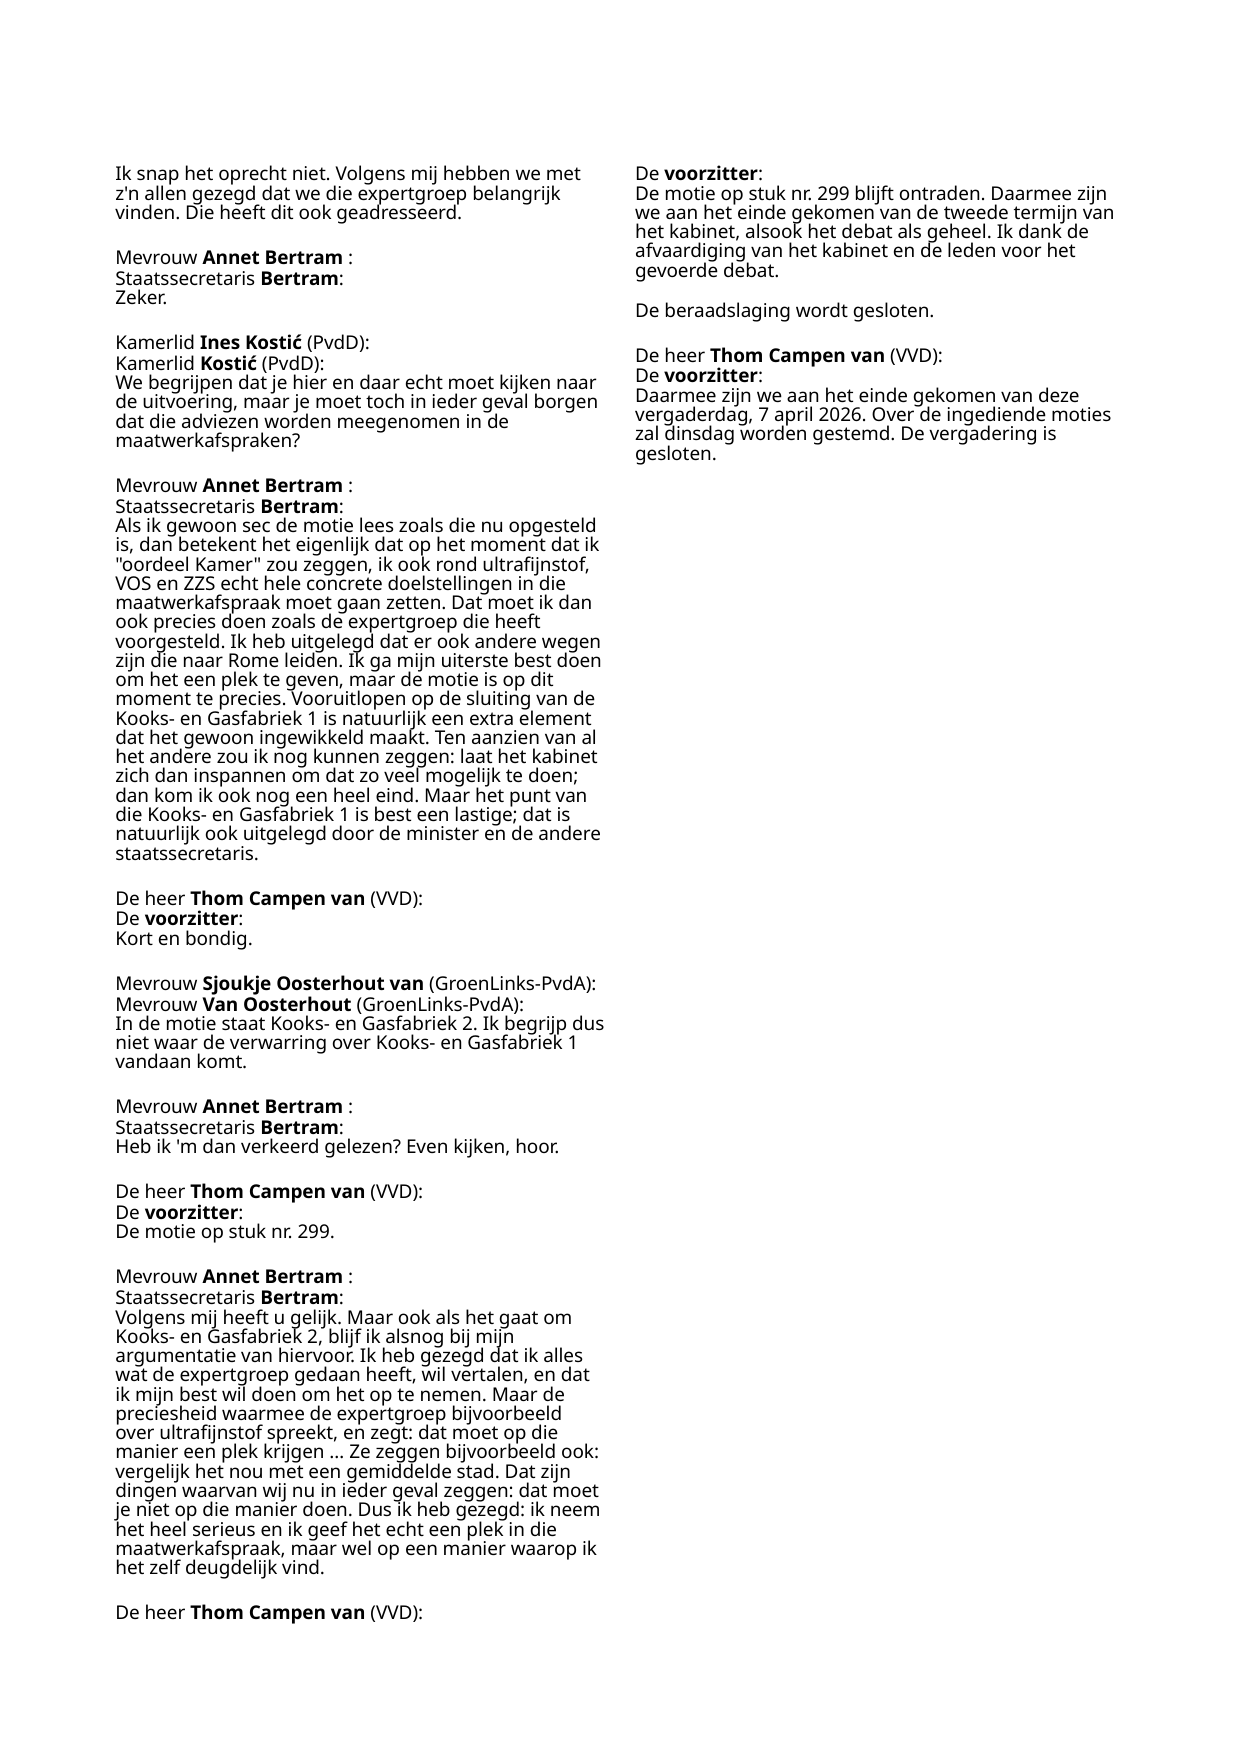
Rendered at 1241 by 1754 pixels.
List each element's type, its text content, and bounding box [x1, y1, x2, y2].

text Mevrouw Annet Bertram : [115, 1264, 605, 1289]
text In de motie staat Kooks- en Gasfabriek 2. Ik begrijp dus niet waar de verwarring over Kooks- en Gasfabriek 1 vandaan komt. [115, 1015, 605, 1073]
text De motie op stuk nr. 299. [115, 1223, 605, 1243]
text Kamerlid Ines Kostić (PvdD): [115, 329, 605, 355]
text De voorzitter: [635, 367, 1125, 387]
text Staatssecretaris Bertram: [115, 270, 605, 289]
text De voorzitter: [635, 165, 1125, 184]
text Mevrouw Annet Bertram : [115, 472, 605, 498]
text De heer Thom Campen van (VVD): [115, 1599, 605, 1625]
text Zeker. [115, 289, 605, 308]
text De heer Thom Campen van (VVD): [635, 342, 1125, 367]
text De motie op stuk nr. 299 blijft ontraden. Daarmee zijn we aan het einde gekomen van de tweede termijn van het kabinet, alsook het debat als geheel. Ik dank de afvaardiging van het kabinet en de leden voor het gevoerde debat. [635, 184, 1125, 281]
text De heer Thom Campen van (VVD): [115, 1178, 605, 1204]
text Kort en bondig. [115, 930, 605, 949]
text De voorzitter: [115, 910, 605, 930]
text Kamerlid Kostić (PvdD): [115, 355, 605, 374]
text Mevrouw Annet Bertram : [115, 1093, 605, 1119]
text Als ik gewoon sec de motie lees zoals die nu opgesteld is, dan betekent het eigenlijk dat op het moment dat ik "oordeel Kamer" zou zeggen, ik ook rond ultrafijnstof, VOS en ZZS echt hele concrete doelstellingen in die maatwerkafspraak moet gaan zetten. Dat moet ik dan ook precies doen zoals de expertgroep die heeft voorgesteld. Ik heb uitgelegd dat er ook andere wegen zijn die naar Rome leiden. Ik ga mijn uiterste best doen om het een plek te geven, maar de motie is op dit moment te precies. Vooruitlopen op de sluiting van de Kooks- en Gasfabriek 1 is natuurlijk een extra element dat het gewoon ingewikkeld maakt. Ten aanzien van al het andere zou ik nog kunnen zeggen: laat het kabinet zich dan inspannen om dat zo veel mogelijk te doen; dan kom ik ook nog een heel eind. Maar het punt van die Kooks- en Gasfabriek 1 is best een lastige; dat is natuurlijk ook uitgelegd door de minister en de andere staatssecretaris. [115, 517, 605, 864]
text De beraadslaging wordt gesloten. [635, 302, 1125, 321]
text De voorzitter: [115, 1204, 605, 1223]
text Volgens mij heeft u gelijk. Maar ook als het gaat om Kooks- en Gasfabriek 2, blijf ik alsnog bij mijn argumentatie van hiervoor. Ik heb gezegd dat ik alles wat de expertgroep gedaan heeft, wil vertalen, en dat ik mijn best wil doen om het op te nemen. Maar de preciesheid waarmee de expertgroep bijvoorbeeld over ultrafijnstof spreekt, en zegt: dat moet op die manier een plek krijgen … Ze zeggen bijvoorbeeld ook: vergelijk het nou met een gemiddelde stad. Dat zijn dingen waarvan wij nu in ieder geval zeggen: dat moet je niet op die manier doen. Dus ik heb gezegd: ik neem het heel serieus en ik geef het echt een plek in die maatwerkafspraak, maar wel op een manier waarop ik het zelf deugdelijk vind. [115, 1309, 605, 1578]
text Staatssecretaris Bertram: [115, 1119, 605, 1138]
text We begrijpen dat je hier en daar echt moet kijken naar de uitvoering, maar je moet toch in ieder geval borgen dat die adviezen worden meegenomen in de maatwerkafspraken? [115, 374, 605, 451]
text Mevrouw Van Oosterhout (GroenLinks-PvdA): [115, 996, 605, 1015]
text Heb ik 'm dan verkeerd gelezen? Even kijken, hoor. [115, 1138, 605, 1158]
text Mevrouw Annet Bertram : [115, 244, 605, 270]
text De heer Thom Campen van (VVD): [115, 885, 605, 910]
text Staatssecretaris Bertram: [115, 1289, 605, 1309]
text Mevrouw Sjoukje Oosterhout van (GroenLinks-PvdA): [115, 970, 605, 996]
text Daarmee zijn we aan het einde gekomen van deze vergaderdag, 7 april 2026. Over de ingediende moties zal dinsdag worden gestemd. De vergadering is gesloten. [635, 387, 1125, 464]
text Ik snap het oprecht niet. Volgens mij hebben we met z'n allen gezegd dat we die expertgroep belangrijk vinden. Die heeft dit ook geadresseerd. [115, 165, 605, 223]
text Staatssecretaris Bertram: [115, 498, 605, 517]
